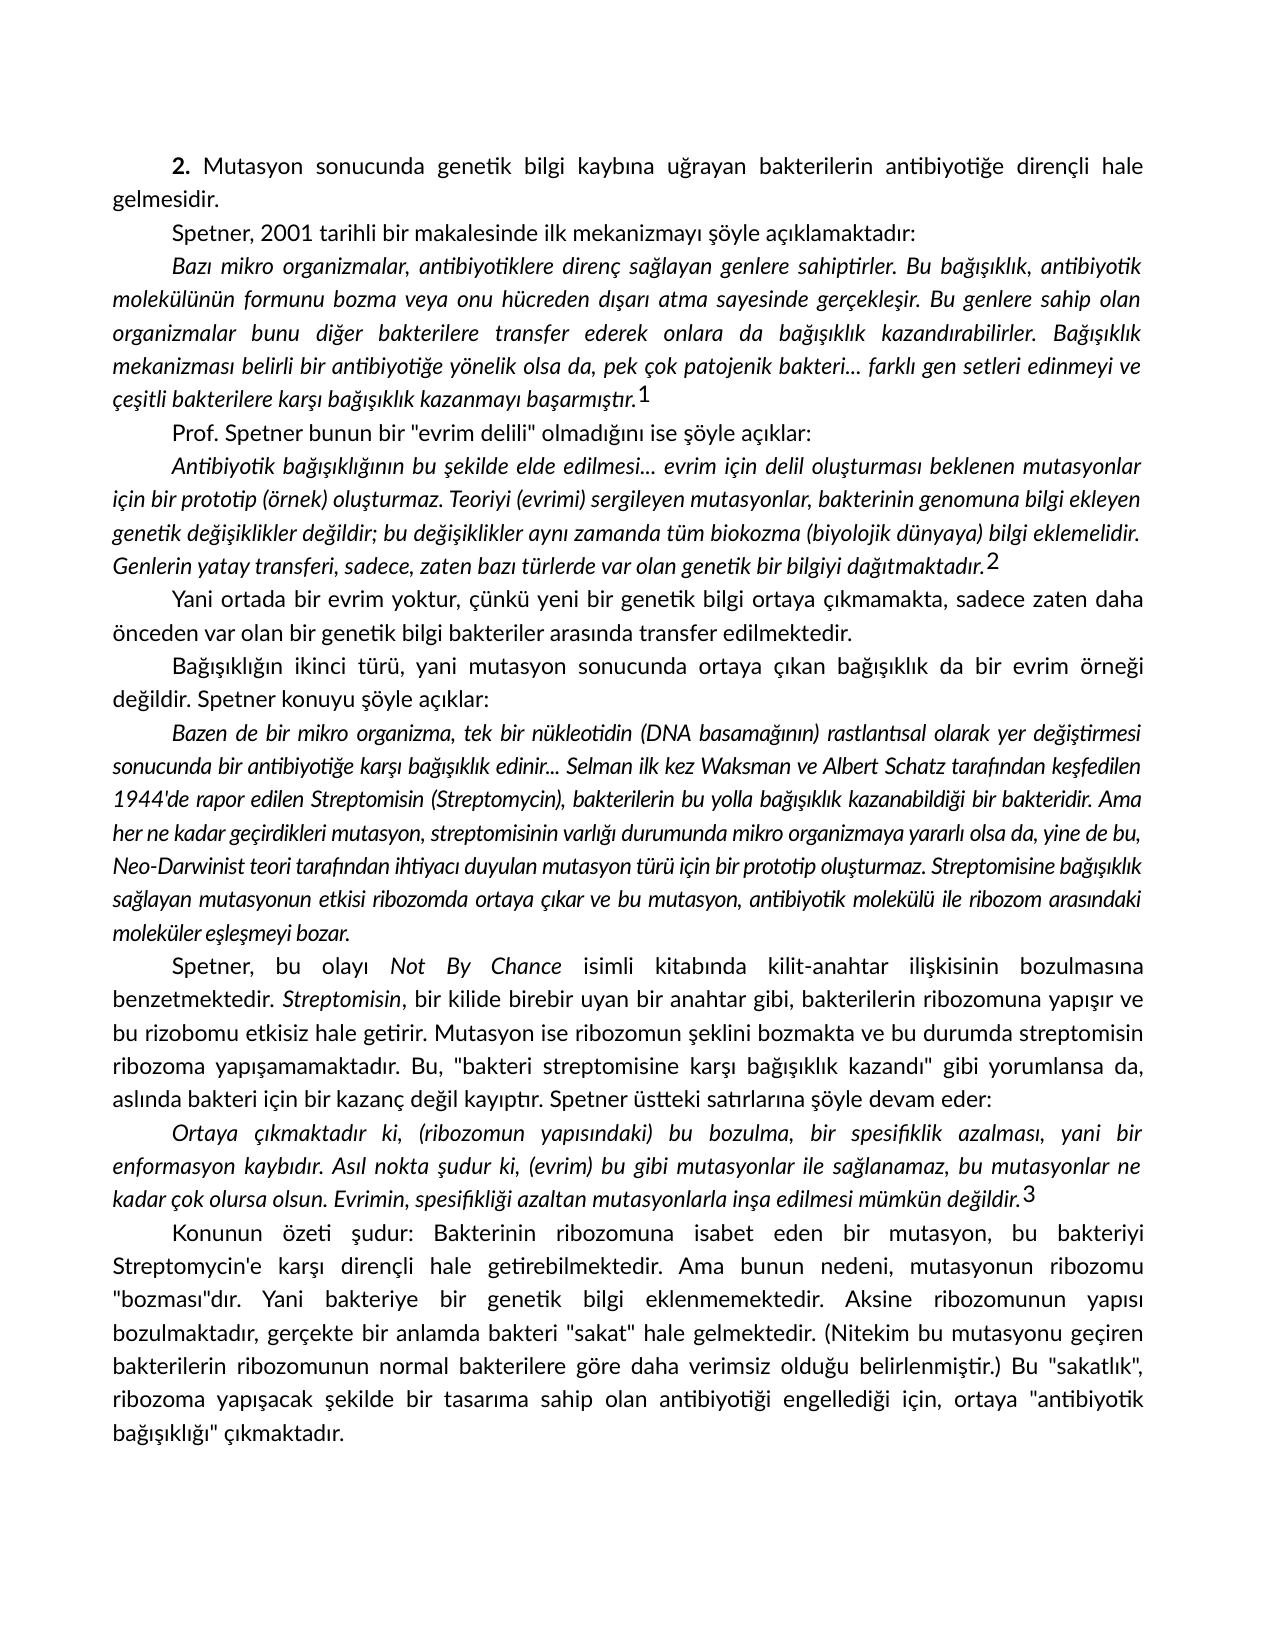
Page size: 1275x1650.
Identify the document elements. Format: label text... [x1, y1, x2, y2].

text Bağışıklığın ikinci türü, yani mutasyon sonucunda ortaya çıkan bağışıklık da bir evrim örneği değildir. Spetner konuyu şöyle açıklar: [112, 648, 1145, 714]
text Spetner, bu olayı Not By Chance isimli kitabında kilit-anahtar ilişkisinin bozulmasına benzetmektedir. Streptomisin, bir kilide birebir uyan bir anahtar gibi, bakterilerin ribozomuna yapışır ve bu rizobomu etkisiz hale getirir. Mutasyon ise ribozomun şeklini bozmakta ve bu durumda streptomisin ribozoma yapışamamaktadır. Bu, "bakteri streptomisine karşı bağışıklık kazandı" gibi yorumlansa da, aslında bakteri için bir kazanç değil kayıptır. Spetner üstteki satırlarına şöyle devam eder: [112, 948, 1145, 1114]
text Prof. Spetner bunun bir "evrim delili" olmadığını ise şöyle açıklar: [112, 414, 1145, 448]
text Konunun özeti şudur: Bakterinin ribozomuna isabet eden bir mutasyon, bu bakteriyi Streptomycin'e karşı dirençli hale getirebilmektedir. Ama bunun nedeni, mutasyonun ribozomu "bozması"dır. Yani bakteriye bir genetik bilgi eklenmemektedir. Aksine ribozomunun yapısı bozulmaktadır, gerçekte bir anlamda bakteri "sakat" hale gelmektedir. (Nitekim bu mutasyonu geçiren bakterilerin ribozomunun normal bakterilere göre daha verimsiz olduğu belirlenmiştir.) Bu "sakatlık", ribozoma yapışacak şekilde bir tasarıma sahip olan antibiyotiği engellediği için, ortaya "antibiyotik bağışıklığı" çıkmaktadır. [112, 1214, 1145, 1448]
text Spetner, 2001 tarihli bir makalesinde ilk mekanizmayı şöyle açıklamaktadır: [112, 214, 1145, 248]
text 2. Mutasyon sonucunda genetik bilgi kaybına uğrayan bakterilerin antibiyotiğe dirençli hale gelmesidir. [112, 148, 1145, 214]
text Bazen de bir mikro organizma, tek bir nükleotidin (DNA basamağının) rastlantısal olarak yer değiştirmesi sonucunda bir antibiyotiğe karşı bağışıklık edinir... Selman ilk kez Waksman ve Albert Schatz tarafından keşfedilen 1944'de rapor edilen Streptomisin (Streptomycin), bakterilerin bu yolla bağışıklık kazanabildiği bir bakteridir. Ama her ne kadar geçirdikleri mutasyon, streptomisinin varlığı durumunda mikro organizmaya yararlı olsa da, yine de bu, Neo-Darwinist teori tarafından ihtiyacı duyulan mutasyon türü için bir prototip oluşturmaz. Streptomisine bağışıklık sağlayan mutasyonun etkisi ribozomda ortaya çıkar ve bu mutasyon, antibiyotik molekülü ile ribozom arasındaki moleküler eşleşmeyi bozar. [112, 714, 1145, 948]
text Antibiyotik bağışıklığının bu şekilde elde edilmesi... evrim için delil oluşturması beklenen mutasyonlar için bir prototip (örnek) oluşturmaz. Teoriyi (evrimi) sergileyen mutasyonlar, bakterinin genomuna bilgi ekleyen genetik değişiklikler değildir; bu değişiklikler aynı zamanda tüm biokozma (biyolojik dünyaya) bilgi eklemelidir. Genlerin yatay transferi, sadece, zaten bazı türlerde var olan genetik bir bilgiyi dağıtmaktadır.2 [112, 448, 1145, 581]
text Yani ortada bir evrim yoktur, çünkü yeni bir genetik bilgi ortaya çıkmamakta, sadece zaten daha önceden var olan bir genetik bilgi bakteriler arasında transfer edilmektedir. [112, 581, 1145, 648]
text Ortaya çıkmaktadır ki, (ribozomun yapısındaki) bu bozulma, bir spesifiklik azalması, yani bir enformasyon kaybıdır. Asıl nokta şudur ki, (evrim) bu gibi mutasyonlar ile sağlanamaz, bu mutasyonlar ne kadar çok olursa olsun. Evrimin, spesifikliği azaltan mutasyonlarla inşa edilmesi mümkün değildir.3 [112, 1114, 1145, 1214]
text Bazı mikro organizmalar, antibiyotiklere direnç sağlayan genlere sahiptirler. Bu bağışıklık, antibiyotik molekülünün formunu bozma veya onu hücreden dışarı atma sayesinde gerçekleşir. Bu genlere sahip olan organizmalar bunu diğer bakterilere transfer ederek onlara da bağışıklık kazandırabilirler. Bağışıklık mekanizması belirli bir antibiyotiğe yönelik olsa da, pek çok patojenik bakteri... farklı gen setleri edinmeyi ve çeşitli bakterilere karşı bağışıklık kazanmayı başarmıştır.1 [112, 248, 1145, 414]
